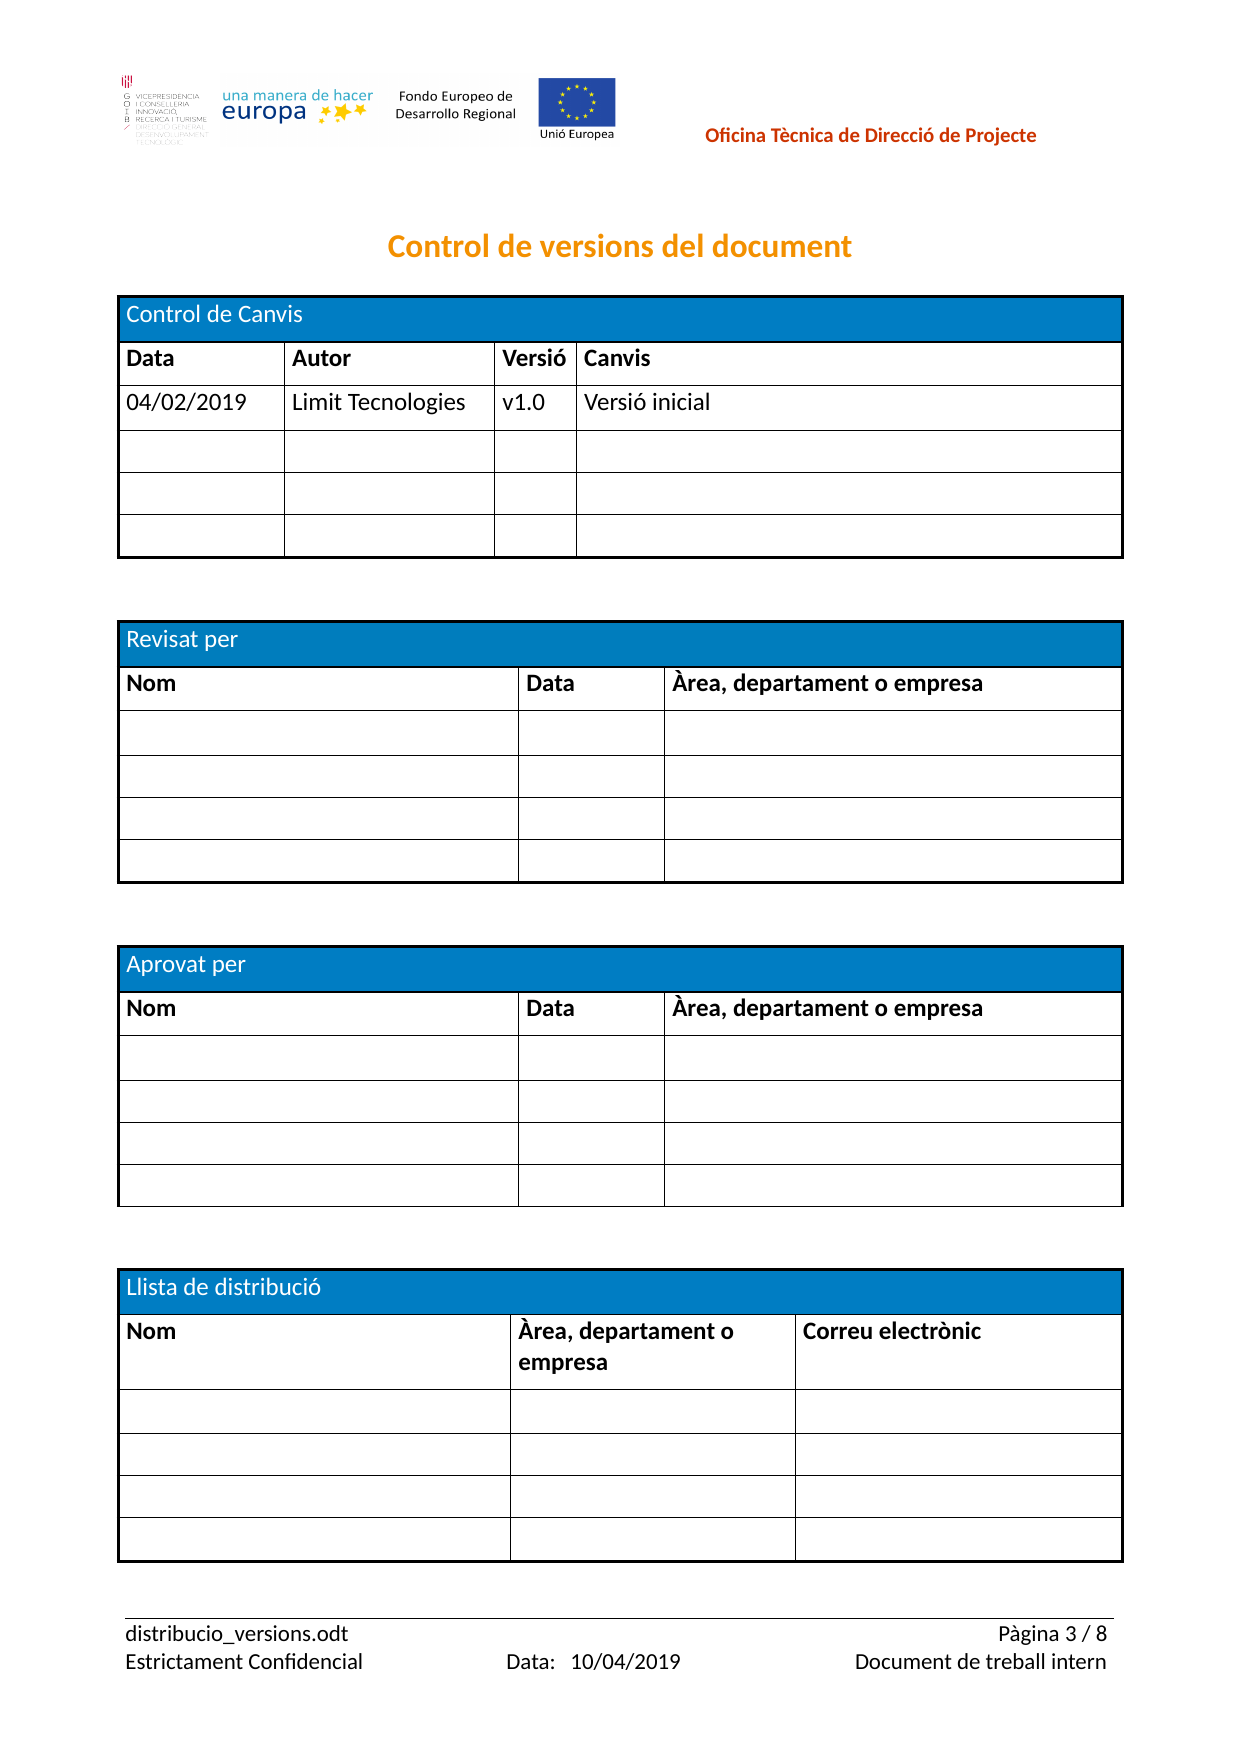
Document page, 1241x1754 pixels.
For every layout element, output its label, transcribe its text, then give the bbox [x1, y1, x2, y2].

table_cell Àrea, departament o empresa [665, 993, 1121, 1035]
table_cell Correu electrònic [796, 1315, 1121, 1389]
table_cell [120, 756, 518, 797]
table_cell [120, 1518, 510, 1559]
table_cell Nom [120, 993, 518, 1035]
table_cell [511, 1390, 795, 1433]
table_cell [120, 1036, 518, 1079]
table_cell [120, 711, 518, 754]
table_cell [796, 1434, 1121, 1475]
table_cell [120, 1476, 510, 1517]
table_cell Data [120, 343, 284, 385]
table_cell [120, 473, 284, 514]
table_cell [511, 1518, 795, 1559]
table_cell [665, 711, 1121, 754]
table_cell [495, 515, 576, 556]
table_cell Àrea, departament o empresa [511, 1315, 795, 1389]
table_cell [120, 798, 518, 839]
table_cell [665, 840, 1121, 881]
table_cell [519, 840, 664, 881]
table_cell [120, 1123, 518, 1164]
table_cell Canvis [577, 343, 1121, 385]
table_cell Versió inicial [577, 386, 1121, 429]
table_cell [519, 1036, 664, 1079]
table_cell [577, 515, 1121, 556]
table_cell [665, 1123, 1121, 1164]
table_cell [519, 798, 664, 839]
table_cell [519, 756, 664, 797]
table_cell [511, 1476, 795, 1517]
table_cell 04/02/2019 [120, 386, 284, 429]
table_cell [519, 711, 664, 754]
table_cell [120, 1434, 510, 1475]
table_cell [120, 1081, 518, 1122]
table_cell [665, 1165, 1121, 1206]
table_cell [665, 756, 1121, 797]
table_header Llista de distribució [120, 1271, 1121, 1314]
table_cell Nom [120, 668, 518, 710]
table_cell [285, 473, 494, 514]
table_header Control de Canvis [120, 298, 1121, 341]
table_cell [796, 1390, 1121, 1433]
table_cell [665, 798, 1121, 839]
table_cell [495, 473, 576, 514]
table_cell [796, 1476, 1121, 1517]
table_cell [120, 431, 284, 472]
table_cell [120, 515, 284, 556]
table_cell [511, 1434, 795, 1475]
table_cell Autor [285, 343, 494, 385]
table_cell [796, 1518, 1121, 1559]
table_cell [120, 1390, 510, 1433]
table_cell Limit Tecnologies [285, 386, 494, 429]
table_cell [285, 515, 494, 556]
picture [118, 73, 213, 147]
table_cell [577, 431, 1121, 472]
table_cell Àrea, departament o empresa [665, 668, 1121, 710]
picture [219, 73, 621, 147]
table_cell [120, 840, 518, 881]
table_cell Nom [120, 1315, 510, 1389]
table_cell [519, 1165, 664, 1206]
table_cell Data [519, 668, 664, 710]
table_cell [577, 473, 1121, 514]
subtitle Control de versions del document [118, 225, 1122, 266]
table_cell [120, 1165, 518, 1206]
table_cell Versió [495, 343, 576, 385]
table_cell [519, 1123, 664, 1164]
table_cell [665, 1081, 1121, 1122]
table_cell [665, 1036, 1121, 1079]
table_cell v1.0 [495, 386, 576, 429]
table_header Aprovat per [120, 948, 1121, 991]
table_header Revisat per [120, 623, 1121, 666]
table_cell [519, 1081, 664, 1122]
table_cell [285, 431, 494, 472]
table_cell Data [519, 993, 664, 1035]
table_cell [495, 431, 576, 472]
